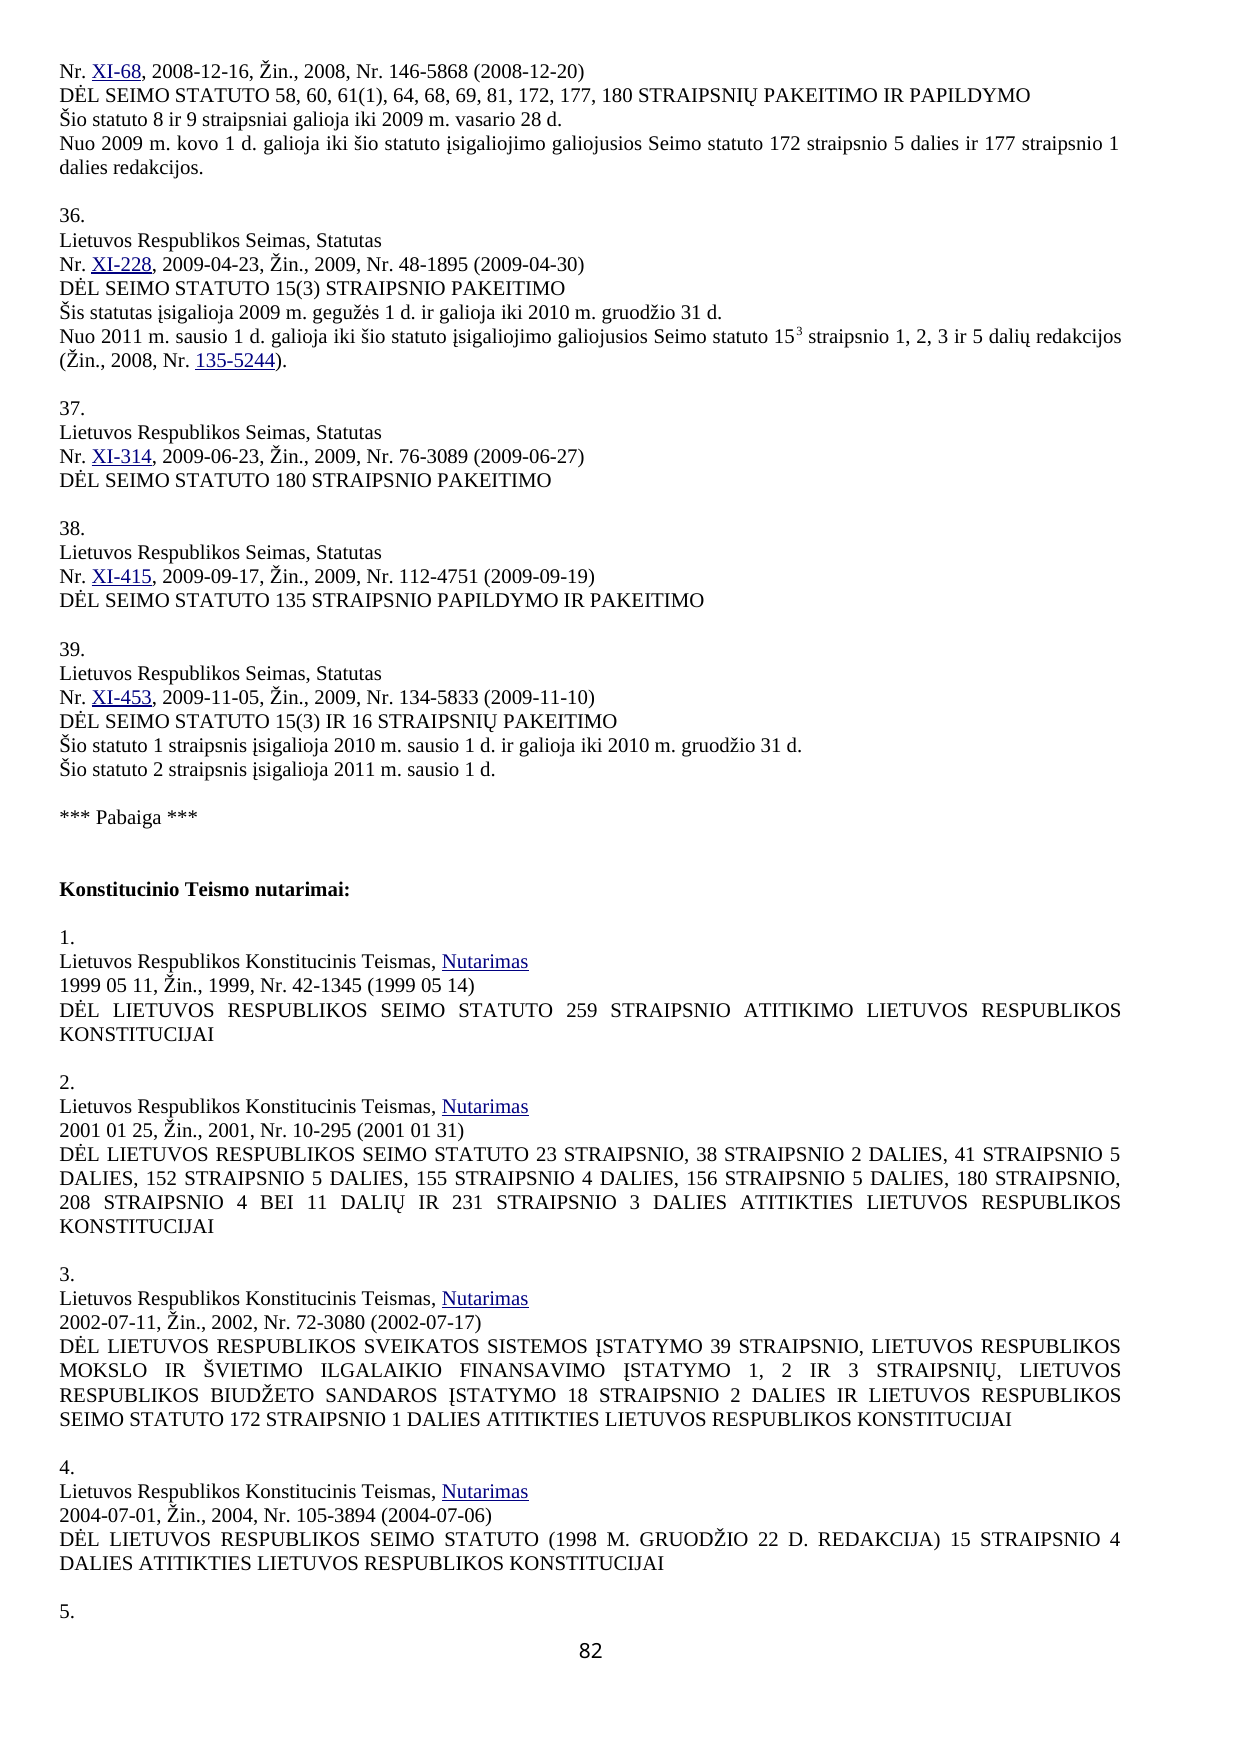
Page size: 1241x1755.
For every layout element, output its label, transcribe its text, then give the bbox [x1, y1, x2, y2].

text Nr. XI-228, 2009-04-23, Žin., 2009, Nr. 48-1895 (2009-04-30) [59, 252, 1122, 276]
text DĖL SEIMO STATUTO 135 STRAIPSNIO PAPILDYMO IR PAKEITIMO [59, 588, 1122, 612]
text Nr. XI-415, 2009-09-17, Žin., 2009, Nr. 112-4751 (2009-09-19) [59, 564, 1122, 588]
text 38. [59, 516, 1122, 540]
text DĖL LIETUVOS RESPUBLIKOS SEIMO STATUTO 259 STRAIPSNIO ATITIKIMO LIETUVOS RESPUBLIKOS KONSTITUCIJAI [59, 997, 1122, 1046]
text DĖL LIETUVOS RESPUBLIKOS SVEIKATOS SISTEMOS ĮSTATYMO 39 STRAIPSNIO, LIETUVOS RESPUBLIKOS MOKSLO IR ŠVIETIMO ILGALAIKIO FINANSAVIMO ĮSTATYMO 1, 2 IR 3 STRAIPSNIŲ, LIETUVOS RESPUBLIKOS BIUDŽETO SANDAROS ĮSTATYMO 18 STRAIPSNIO 2 DALIES IR LIETUVOS RESPUBLIKOS SEIMO STATUTO 172 STRAIPSNIO 1 DALIES ATITIKTIES LIETUVOS RESPUBLIKOS KONSTITUCIJAI [59, 1334, 1122, 1431]
text Lietuvos Respublikos Konstitucinis Teismas, Nutarimas [59, 1286, 1122, 1310]
text DĖL SEIMO STATUTO 58, 60, 61(1), 64, 68, 69, 81, 172, 177, 180 STRAIPSNIŲ PAKEITIMO IR PAPILDYMO [59, 83, 1122, 107]
text Šio statuto 1 straipsnis įsigalioja 2010 m. sausio 1 d. ir galioja iki 2010 m. gruodžio 31 d. [59, 733, 1122, 757]
text Lietuvos Respublikos Seimas, Statutas [59, 661, 1122, 685]
text DĖL LIETUVOS RESPUBLIKOS SEIMO STATUTO (1998 M. GRUODŽIO 22 D. REDAKCIJA) 15 STRAIPSNIO 4 DALIES ATITIKTIES LIETUVOS RESPUBLIKOS KONSTITUCIJAI [59, 1527, 1122, 1575]
text Lietuvos Respublikos Konstitucinis Teismas, Nutarimas [59, 1094, 1122, 1118]
text 39. [59, 637, 1122, 661]
text Lietuvos Respublikos Seimas, Statutas [59, 540, 1122, 564]
text DĖL LIETUVOS RESPUBLIKOS SEIMO STATUTO 23 STRAIPSNIO, 38 STRAIPSNIO 2 DALIES, 41 STRAIPSNIO 5 DALIES, 152 STRAIPSNIO 5 DALIES, 155 STRAIPSNIO 4 DALIES, 156 STRAIPSNIO 5 DALIES, 180 STRAIPSNIO, 208 STRAIPSNIO 4 BEI 11 DALIŲ IR 231 STRAIPSNIO 3 DALIES ATITIKTIES LIETUVOS RESPUBLIKOS KONSTITUCIJAI [59, 1142, 1122, 1238]
text 36. [59, 203, 1122, 227]
text Lietuvos Respublikos Konstitucinis Teismas, Nutarimas [59, 1479, 1122, 1503]
text DĖL SEIMO STATUTO 15(3) STRAIPSNIO PAKEITIMO [59, 276, 1122, 300]
text Lietuvos Respublikos Seimas, Statutas [59, 420, 1122, 444]
text *** Pabaiga *** [59, 805, 1122, 829]
text Lietuvos Respublikos Seimas, Statutas [59, 227, 1122, 252]
text Šio statuto 8 ir 9 straipsniai galioja iki 2009 m. vasario 28 d. [59, 107, 1122, 131]
text DĖL SEIMO STATUTO 180 STRAIPSNIO PAKEITIMO [59, 468, 1122, 492]
text 2004-07-01, Žin., 2004, Nr. 105-3894 (2004-07-06) [59, 1503, 1122, 1527]
text Nuo 2009 m. kovo 1 d. galioja iki šio statuto įsigaliojimo galiojusios Seimo statuto 172 straipsnio 5 dalies ir 177 straipsnio 1 dalies redakcijos. [59, 131, 1122, 179]
text 3. [59, 1262, 1122, 1286]
text Nr. XI-68, 2008-12-16, Žin., 2008, Nr. 146-5868 (2008-12-20) [59, 59, 1122, 83]
text 37. [59, 396, 1122, 420]
text Šio statuto 2 straipsnis įsigalioja 2011 m. sausio 1 d. [59, 757, 1122, 781]
text Nuo 2011 m. sausio 1 d. galioja iki šio statuto įsigaliojimo galiojusios Seimo statuto 153 straipsnio 1, 2, 3 ir 5 dalių redakcijos (Žin., 2008, Nr. 135-5244). [59, 324, 1122, 372]
text DĖL SEIMO STATUTO 15(3) IR 16 STRAIPSNIŲ PAKEITIMO [59, 709, 1122, 733]
text 5. [59, 1599, 1122, 1623]
text 1999 05 11, Žin., 1999, Nr. 42-1345 (1999 05 14) [59, 973, 1122, 997]
text 2002-07-11, Žin., 2002, Nr. 72-3080 (2002-07-17) [59, 1310, 1122, 1334]
text Lietuvos Respublikos Konstitucinis Teismas, Nutarimas [59, 949, 1122, 973]
text 2. [59, 1070, 1122, 1094]
text 2001 01 25, Žin., 2001, Nr. 10-295 (2001 01 31) [59, 1118, 1122, 1142]
text 4. [59, 1455, 1122, 1479]
text 1. [59, 925, 1122, 949]
text Šis statutas įsigalioja 2009 m. gegužės 1 d. ir galioja iki 2010 m. gruodžio 31 d. [59, 300, 1122, 324]
text Konstitucinio Teismo nutarimai: [59, 877, 1122, 901]
text Nr. XI-453, 2009-11-05, Žin., 2009, Nr. 134-5833 (2009-11-10) [59, 685, 1122, 709]
text Nr. XI-314, 2009-06-23, Žin., 2009, Nr. 76-3089 (2009-06-27) [59, 444, 1122, 468]
